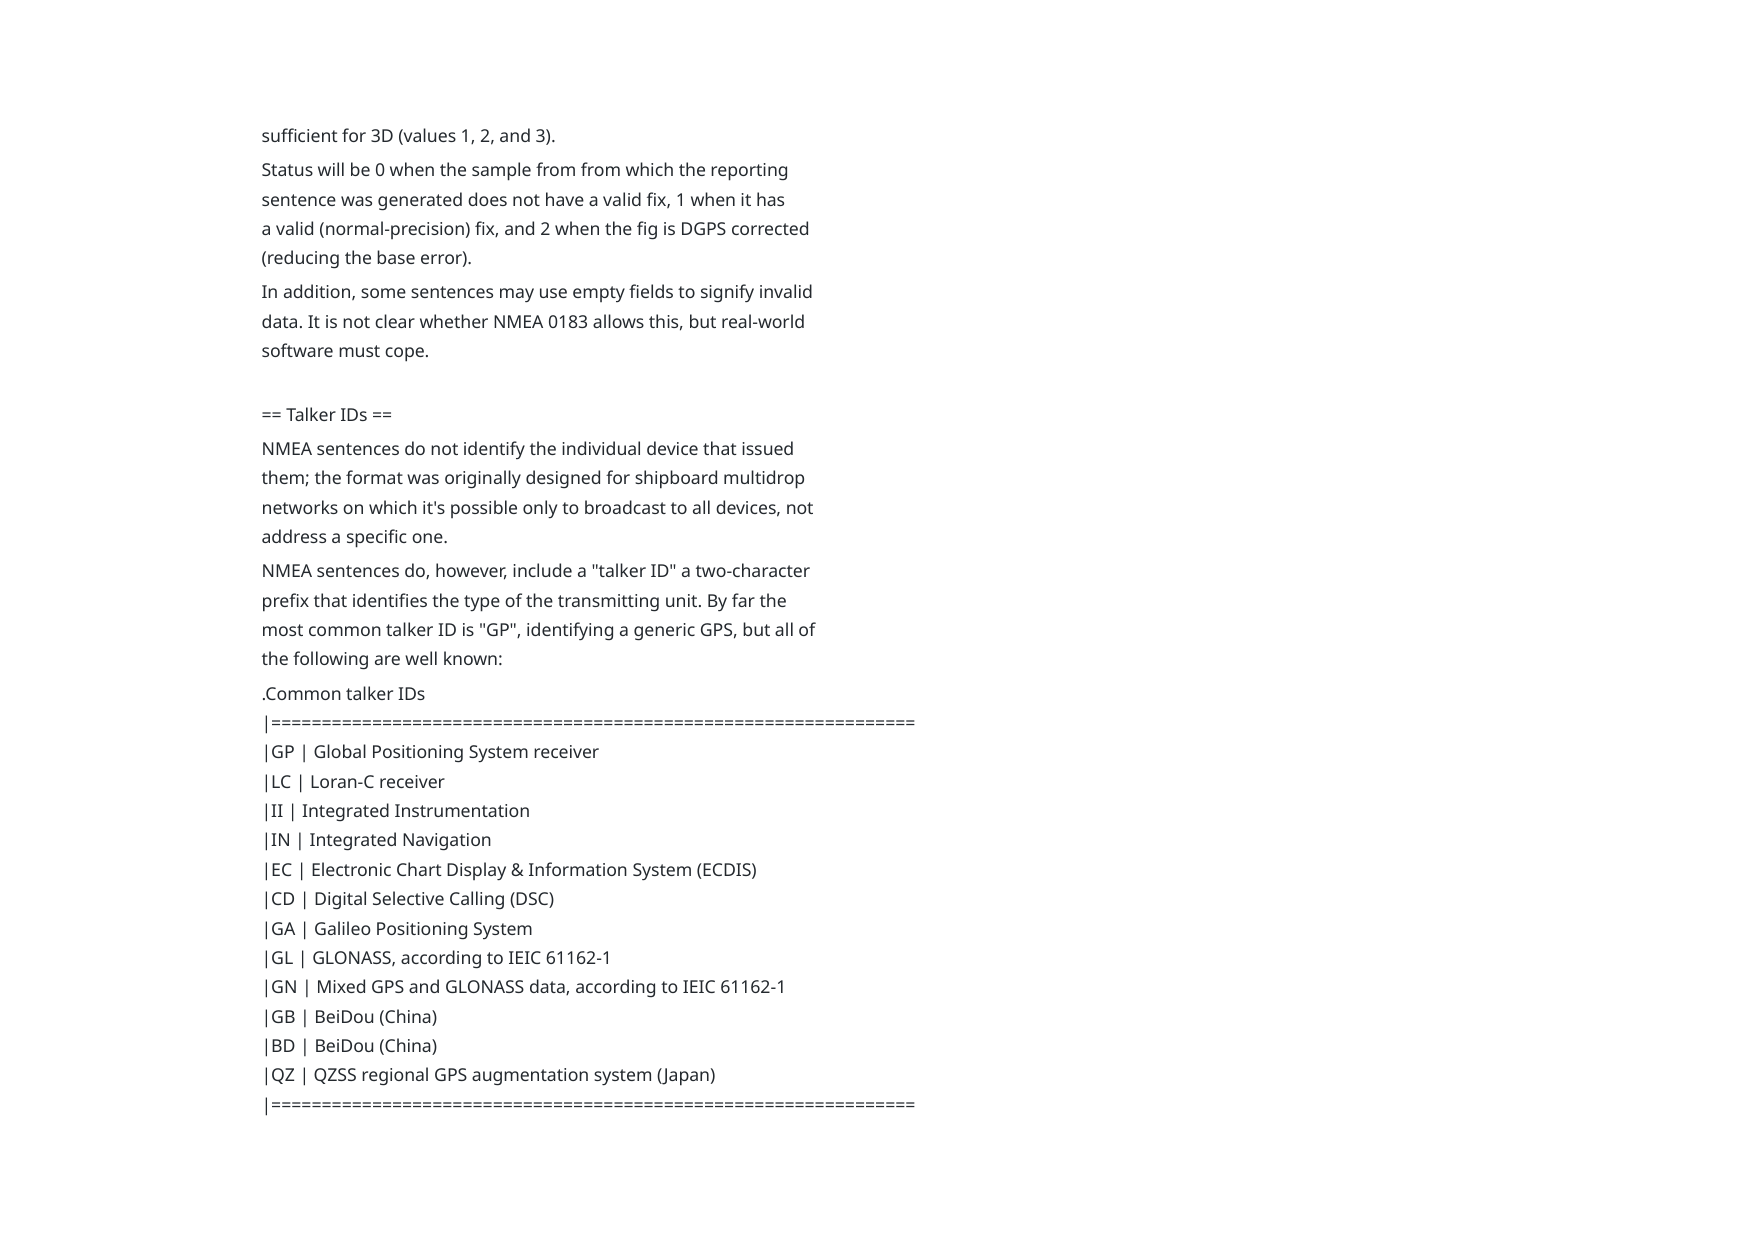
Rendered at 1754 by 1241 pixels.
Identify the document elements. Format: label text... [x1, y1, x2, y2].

table_cell [118, 881, 261, 911]
table_cell |GL | GLONASS, according to IEIC 61162-1 [261, 940, 1636, 969]
table_cell [118, 1087, 261, 1116]
table_cell [118, 641, 261, 671]
table_cell [118, 148, 261, 152]
table_cell them; the format was originally designed for shipboard multidrop [261, 460, 1636, 490]
table_cell [118, 940, 261, 969]
table_cell [118, 392, 261, 397]
table_cell [118, 676, 261, 705]
table_cell [118, 426, 261, 431]
table_cell a valid (normal-precision) fix, and 2 when the fig is DGPS corrected [261, 211, 1636, 240]
table_cell sufficient for 3D (values 1, 2, and 3). [261, 118, 1636, 147]
table_cell [261, 1116, 1636, 1121]
table_cell [261, 549, 1636, 553]
table_cell [261, 148, 1636, 152]
table_cell |================================================================ [261, 705, 1636, 734]
table_cell [118, 275, 261, 304]
table_cell [118, 1116, 261, 1121]
table_cell address a specific one. [261, 519, 1636, 548]
table_cell [118, 671, 261, 676]
table_cell the following are well known: [261, 641, 1636, 671]
table_cell In addition, some sentences may use empty fields to signify invalid [261, 275, 1636, 304]
table_cell |GN | Mixed GPS and GLONASS data, according to IEIC 61162-1 [261, 969, 1636, 999]
table_cell [118, 460, 261, 490]
table_cell [118, 705, 261, 734]
table_cell |II | Integrated Instrumentation [261, 793, 1636, 822]
table_cell [118, 519, 261, 548]
table_cell [261, 426, 1636, 431]
table_cell [118, 490, 261, 519]
table_cell [118, 270, 261, 274]
table_cell [118, 764, 261, 793]
table_cell [118, 211, 261, 240]
table_cell [118, 152, 261, 182]
table_cell |GB | BeiDou (China) [261, 999, 1636, 1028]
table_cell most common talker ID is "GP", identifying a generic GPS, but all of [261, 612, 1636, 641]
table_cell [118, 1058, 261, 1087]
table_cell |EC | Electronic Chart Display & Information System (ECDIS) [261, 852, 1636, 881]
table_cell [118, 793, 261, 822]
table_cell [118, 999, 261, 1028]
table_cell sentence was generated does not have a valid fix, 1 when it has [261, 182, 1636, 211]
table_cell networks on which it's possible only to broadcast to all devices, not [261, 490, 1636, 519]
table_cell NMEA sentences do, however, include a "talker ID" a two-character [261, 553, 1636, 583]
table_cell [118, 333, 261, 392]
table_cell |QZ | QZSS regional GPS augmentation system (Japan) [261, 1058, 1636, 1087]
table_cell |================================================================ [261, 1087, 1636, 1116]
table_cell [118, 1028, 261, 1057]
table_cell |CD | Digital Selective Calling (DSC) [261, 881, 1636, 911]
table_cell data. It is not clear whether NMEA 0183 allows this, but real-world [261, 304, 1636, 333]
table_cell [118, 182, 261, 211]
table_cell [118, 823, 261, 852]
table_cell (reducing the base error). [261, 240, 1636, 270]
table_cell |LC | Loran-C receiver [261, 764, 1636, 793]
table_cell Status will be 0 when the sample from from which the reporting [261, 152, 1636, 182]
table_cell == Talker IDs == [261, 397, 1636, 426]
table_cell [118, 852, 261, 881]
table_cell [118, 969, 261, 999]
table_cell [118, 583, 261, 612]
table_cell [118, 304, 261, 333]
table_cell |GA | Galileo Positioning System [261, 911, 1636, 940]
table_cell [118, 553, 261, 583]
table_cell [118, 734, 261, 764]
table_cell .Common talker IDs [261, 676, 1636, 705]
table_cell [261, 671, 1636, 676]
table_cell |IN | Integrated Navigation [261, 823, 1636, 852]
table_cell [118, 431, 261, 460]
table_cell [118, 397, 261, 426]
table_cell [118, 549, 261, 553]
table_cell |BD | BeiDou (China) [261, 1028, 1636, 1057]
table_cell [118, 911, 261, 940]
table_cell |GP | Global Positioning System receiver [261, 734, 1636, 764]
table_cell [261, 270, 1636, 274]
table_cell [118, 612, 261, 641]
table_cell prefix that identifies the type of the transmitting unit. By far the [261, 583, 1636, 612]
table_cell [118, 240, 261, 270]
table_cell software must cope. [261, 333, 1636, 392]
table_cell [261, 392, 1636, 397]
table_cell NMEA sentences do not identify the individual device that issued [261, 431, 1636, 460]
table_cell [118, 118, 261, 147]
